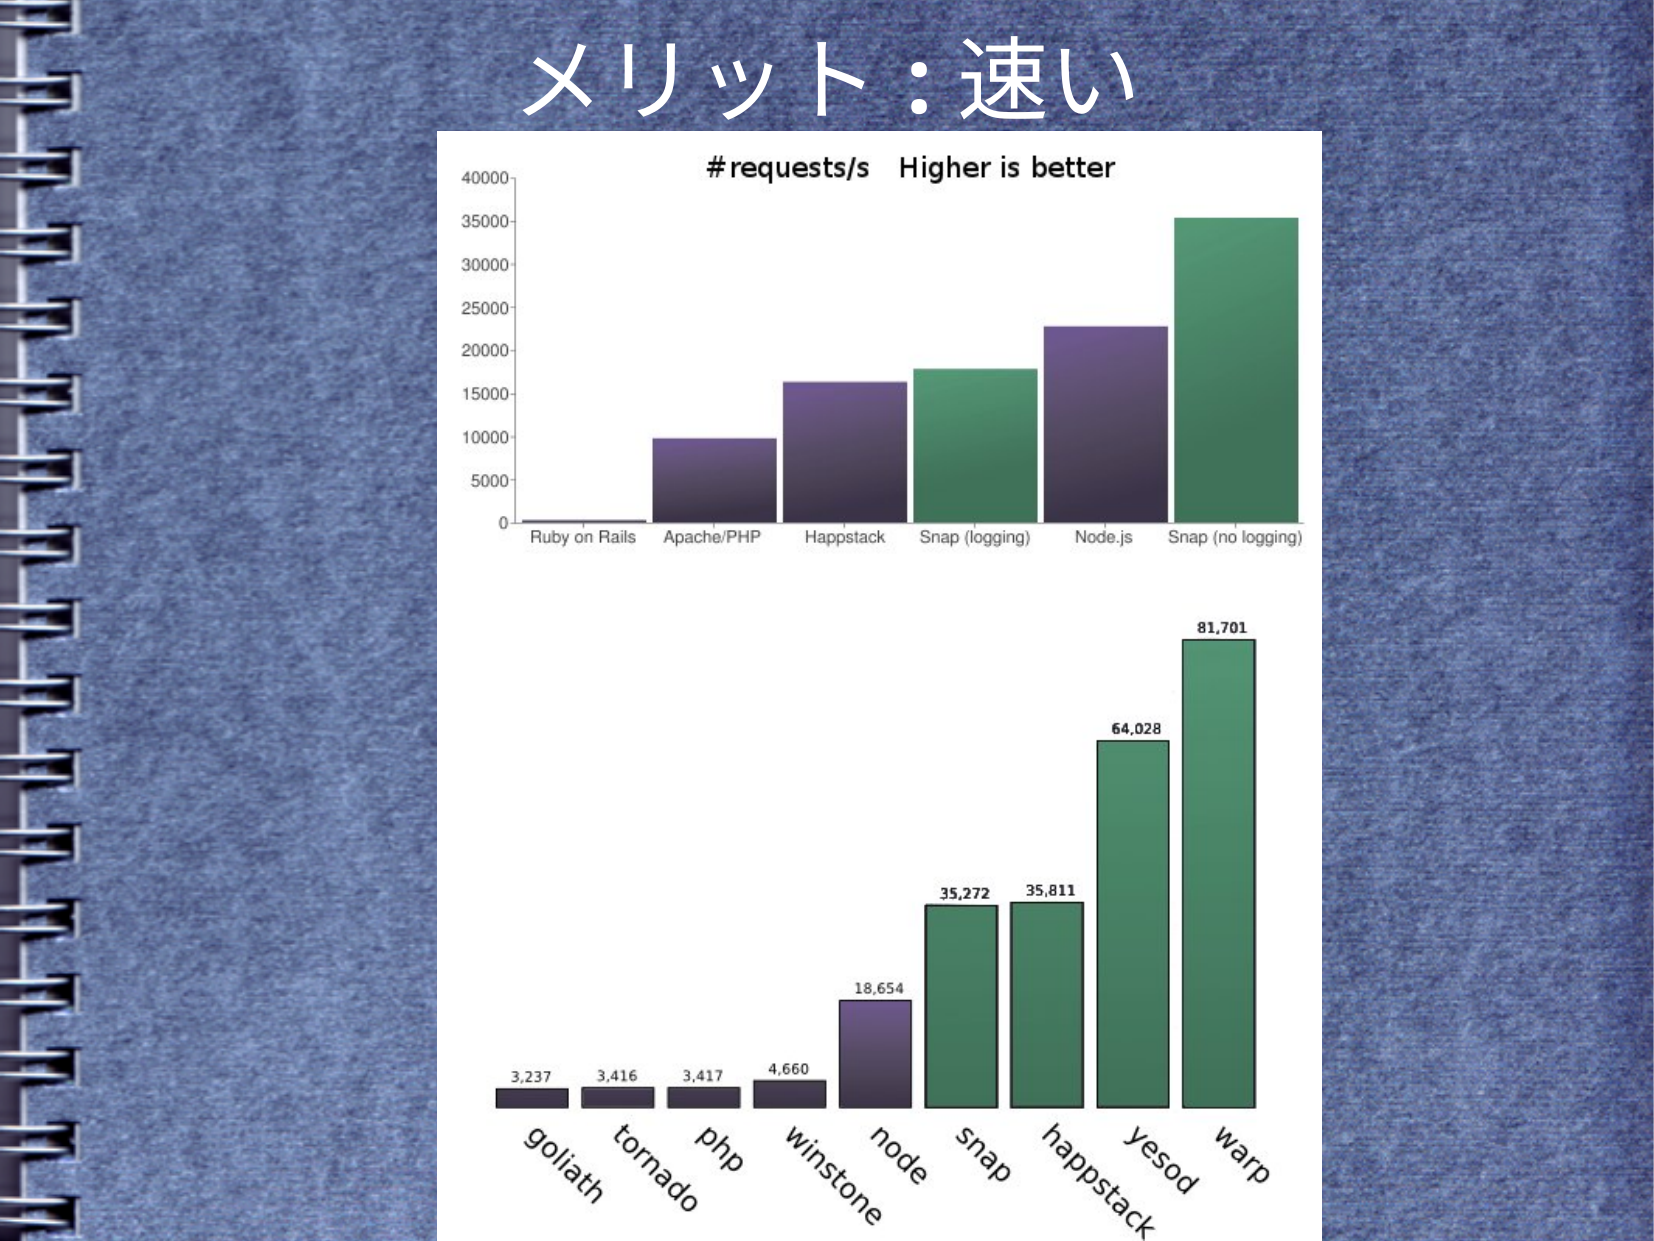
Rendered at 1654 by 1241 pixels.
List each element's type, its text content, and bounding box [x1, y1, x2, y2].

title メリット:速い [82, 5, 1571, 142]
picture [0, 0, 1654, 1241]
